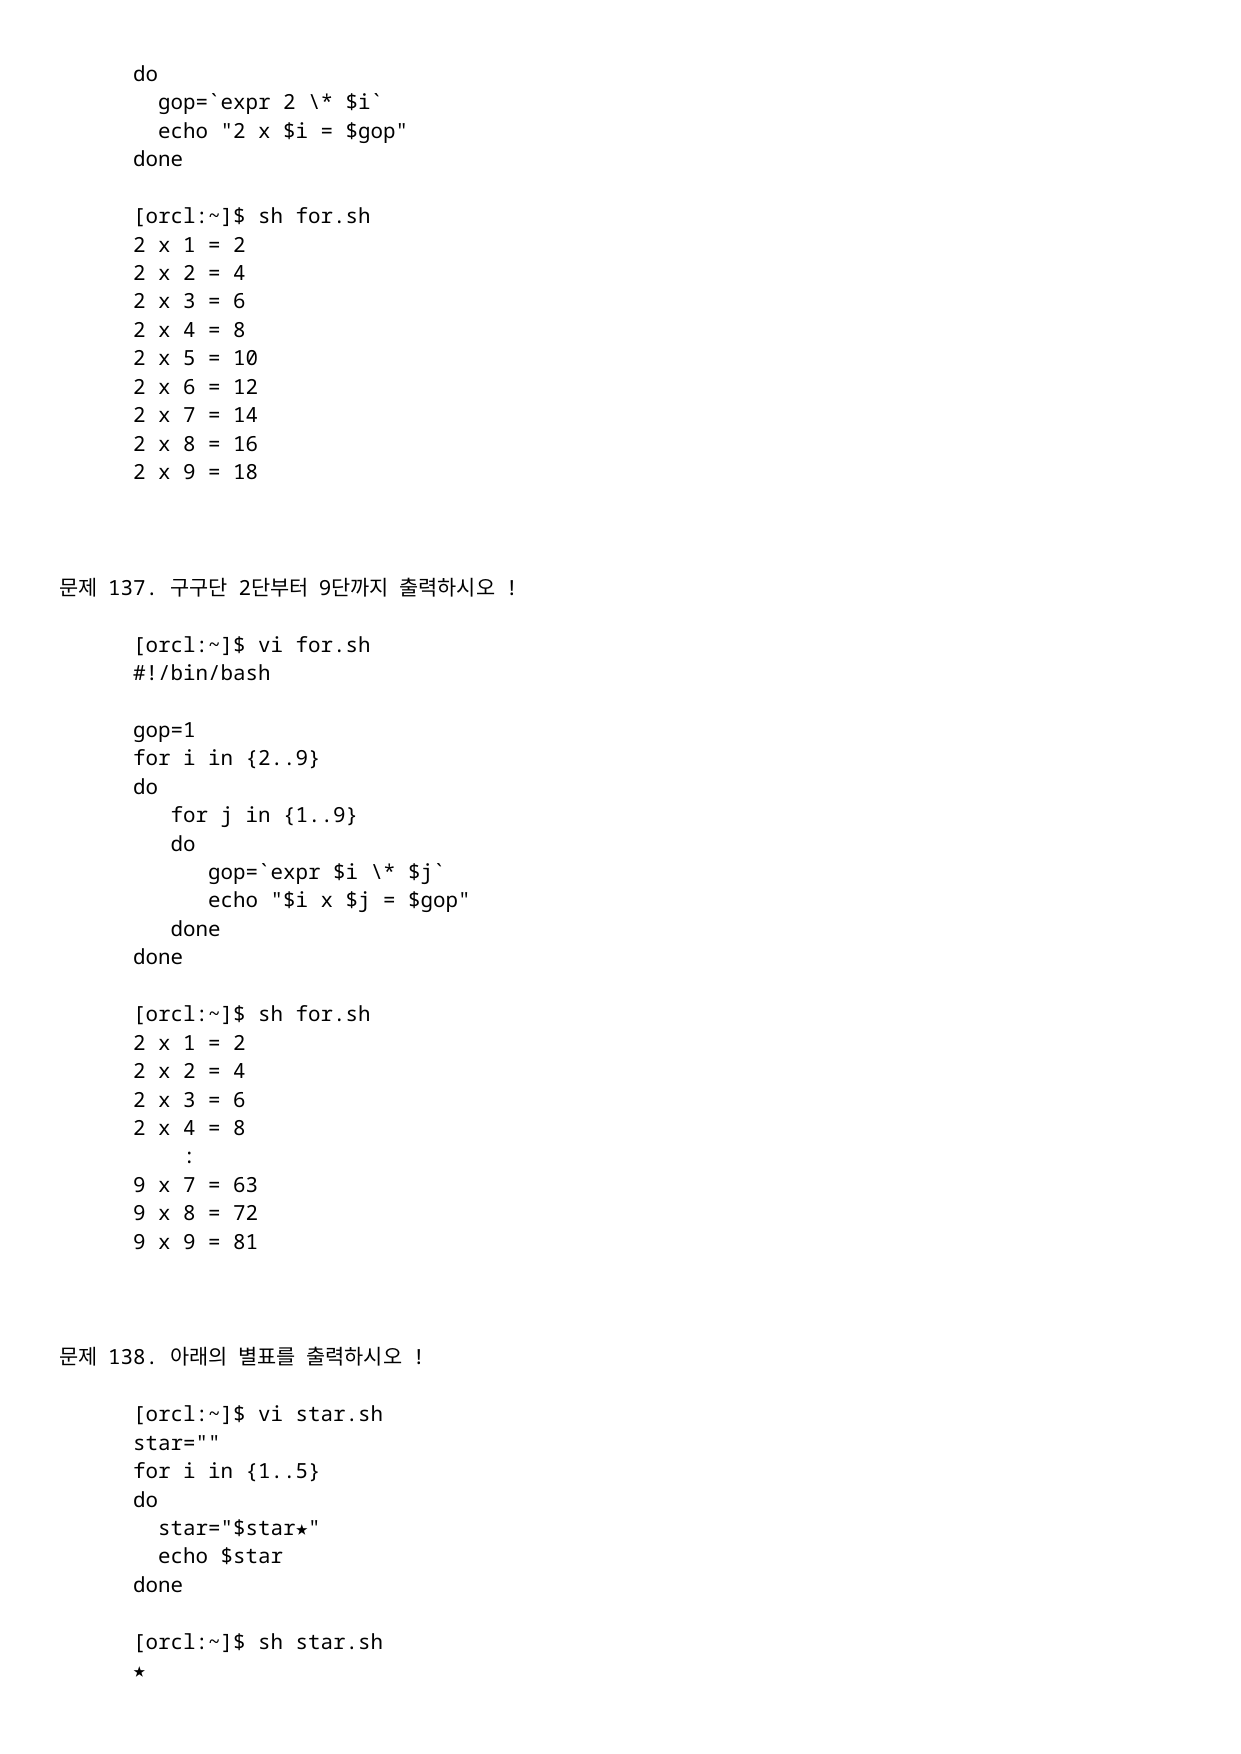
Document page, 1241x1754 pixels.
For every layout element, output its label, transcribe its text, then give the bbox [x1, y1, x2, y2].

text star="$star★" [59, 1513, 1180, 1542]
text for j in {1..9} [59, 800, 1180, 829]
text : [59, 1142, 1180, 1170]
text 2 x 7 = 14 [59, 400, 1180, 429]
text gop=1 [59, 715, 1180, 743]
text do [59, 772, 1180, 800]
text star="" [59, 1428, 1180, 1456]
text for i in {2..9} [59, 743, 1180, 772]
text gop=`expr $i \* $j` [59, 857, 1180, 886]
text done [59, 914, 1180, 942]
text 문제 137. 구구단 2단부터 9단까지 출력하시오 ! [59, 571, 1180, 601]
text [orcl:~]$ sh star.sh [59, 1627, 1180, 1655]
text 2 x 9 = 18 [59, 457, 1180, 486]
text 2 x 5 = 10 [59, 343, 1180, 372]
text gop=`expr 2 \* $i` [59, 87, 1180, 116]
text 2 x 1 = 2 [59, 1028, 1180, 1056]
text 2 x 3 = 6 [59, 287, 1180, 315]
text done [59, 1570, 1180, 1598]
text 2 x 2 = 4 [59, 258, 1180, 287]
text #!/bin/bash [59, 658, 1180, 687]
text echo $star [59, 1542, 1180, 1570]
text done [59, 144, 1180, 173]
text 2 x 4 = 8 [59, 315, 1180, 343]
text 2 x 1 = 2 [59, 230, 1180, 258]
text for i in {1..5} [59, 1456, 1180, 1485]
text 2 x 8 = 16 [59, 429, 1180, 457]
text 2 x 2 = 4 [59, 1056, 1180, 1085]
text 9 x 9 = 81 [59, 1227, 1180, 1255]
text echo "2 x $i = $gop" [59, 116, 1180, 144]
text do [59, 829, 1180, 857]
text 2 x 4 = 8 [59, 1113, 1180, 1142]
text [orcl:~]$ vi star.sh [59, 1399, 1180, 1428]
text [orcl:~]$ sh for.sh [59, 201, 1180, 230]
text do [59, 59, 1180, 87]
text echo "$i x $j = $gop" [59, 886, 1180, 914]
text 2 x 3 = 6 [59, 1085, 1180, 1113]
text 문제 138. 아래의 별표를 출력하시오 ! [59, 1341, 1180, 1371]
text 2 x 6 = 12 [59, 372, 1180, 400]
text 9 x 8 = 72 [59, 1198, 1180, 1227]
text [orcl:~]$ vi for.sh [59, 630, 1180, 658]
text do [59, 1485, 1180, 1513]
text ★ [59, 1655, 1180, 1684]
text done [59, 942, 1180, 971]
text 9 x 7 = 63 [59, 1170, 1180, 1198]
text [orcl:~]$ sh for.sh [59, 999, 1180, 1028]
